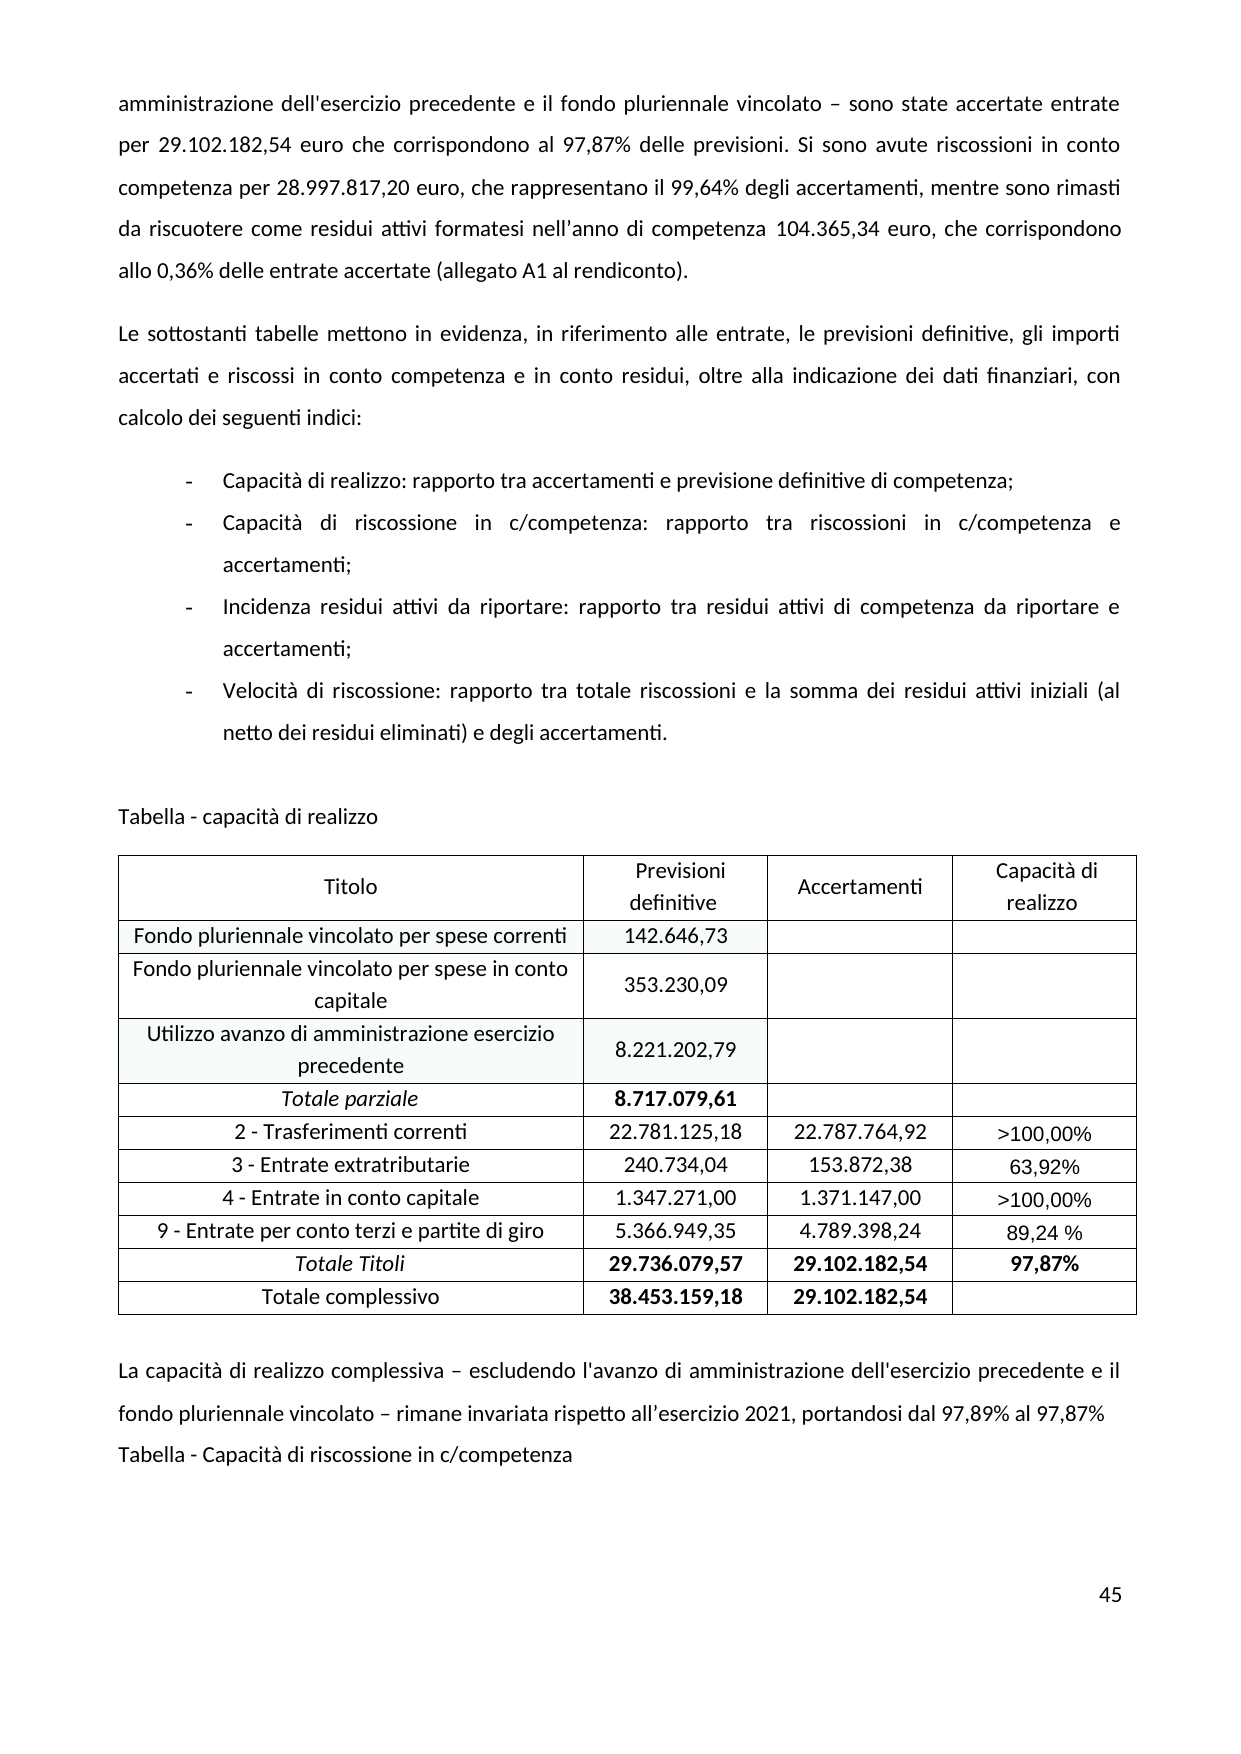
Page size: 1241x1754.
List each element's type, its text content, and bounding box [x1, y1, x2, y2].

table_cell 2 - Trasferimenti correnti [119, 1117, 583, 1149]
table_cell [953, 1282, 1136, 1314]
table_cell 29.736.079,57 [584, 1249, 767, 1281]
table_cell 29.102.182,54 [768, 1249, 952, 1281]
table_cell [768, 1019, 952, 1083]
table_cell [953, 1019, 1136, 1083]
table_cell [953, 1084, 1136, 1116]
table_cell 353.230,09 [584, 954, 767, 1018]
table_cell 240.734,04 [584, 1150, 767, 1182]
table_cell 1.347.271,00 [584, 1183, 767, 1215]
table_cell 1.371.147,00 [768, 1183, 952, 1215]
table_cell Utilizzo avanzo di amministrazione esercizio precedente [119, 1019, 583, 1083]
table_cell Fondo pluriennale vincolato per spese in conto capitale [119, 954, 583, 1018]
table_cell 63,92% [953, 1150, 1136, 1182]
table_cell 3 - Entrate extratributarie [119, 1150, 583, 1182]
table_cell 9 - Entrate per conto terzi e partite di giro [119, 1216, 583, 1248]
table_cell Totale parziale [119, 1084, 583, 1116]
table_cell [768, 954, 952, 1018]
list Velocità di riscossione: rapporto tra totale riscossioni e la somma dei residui attivi iniziali (al netto dei residui eliminati) e degli accertamenti. [185, 676, 1122, 746]
table_cell Totale Titoli [119, 1249, 583, 1281]
table_cell 8.221.202,79 [584, 1019, 767, 1083]
text Tabella - Capacità di riscossione in c/competenza [118, 1441, 1122, 1469]
table_cell 38.453.159,18 [584, 1282, 767, 1314]
table_cell Totale complessivo [119, 1282, 583, 1314]
table_cell 22.781.125,18 [584, 1117, 767, 1149]
list Incidenza residui attivi da riportare: rapporto tra residui attivi di competenza da riportare e accertamenti; [185, 592, 1122, 662]
table_cell 142.646,73 [584, 921, 767, 953]
table_cell 4 - Entrate in conto capitale [119, 1183, 583, 1215]
table_cell [768, 1084, 952, 1116]
text Tabella - capacità di realizzo [118, 802, 1122, 830]
subtitle La capacità di realizzo complessiva – escludendo l'avanzo di amministrazione dell'esercizio precedente e il fondo pluriennale vincolato – rimane invariata rispetto all’esercizio 2021, portandosi dal 97,89% al 97,87% [118, 1357, 1122, 1427]
table_header Capacità di realizzo [953, 856, 1136, 920]
table_cell Fondo pluriennale vincolato per spese correnti [119, 921, 583, 953]
table_cell >100,00% [953, 1117, 1136, 1149]
table_header Accertamenti [768, 856, 952, 920]
table_cell >100,00% [953, 1183, 1136, 1215]
table_cell 5.366.949,35 [584, 1216, 767, 1248]
table_cell [768, 921, 952, 953]
text Le sottostanti tabelle mettono in evidenza, in riferimento alle entrate, le previsioni definitive, gli importi accertati e riscossi in conto competenza e in conto residui, oltre alla indicazione dei dati finanziari, con calcolo dei seguenti indici: [118, 319, 1122, 431]
table_cell 22.787.764,92 [768, 1117, 952, 1149]
table_cell 97,87% [953, 1249, 1136, 1281]
text amministrazione dell'esercizio precedente e il fondo pluriennale vincolato – sono state accertate entrate per 29.102.182,54 euro che corrispondono al 97,87% delle previsioni. Si sono avute riscossioni in conto competenza per 28.997.817,20 euro, che rappresentano il 99,64% degli accertamenti, mentre sono rimasti da riscuotere come residui attivi formatesi nell’anno di competenza 104.365,34 euro, che corrispondono allo 0,36% delle entrate accertate (allegato A1 al rendiconto). [118, 89, 1122, 284]
table_cell 4.789.398,24 [768, 1216, 952, 1248]
table_header Titolo [119, 856, 583, 920]
table_cell 8.717.079,61 [584, 1084, 767, 1116]
table_cell 89,24 % [953, 1216, 1136, 1248]
table_cell [953, 954, 1136, 1018]
table_cell [953, 921, 1136, 953]
table_cell 153.872,38 [768, 1150, 952, 1182]
list Capacità di realizzo: rapporto tra accertamenti e previsione definitive di competenza; [185, 466, 1122, 494]
table_cell 29.102.182,54 [768, 1282, 952, 1314]
list Capacità di riscossione in c/competenza: rapporto tra riscossioni in c/competenza e accertamenti; [185, 508, 1122, 578]
table_header Previsioni definitive [584, 856, 767, 920]
